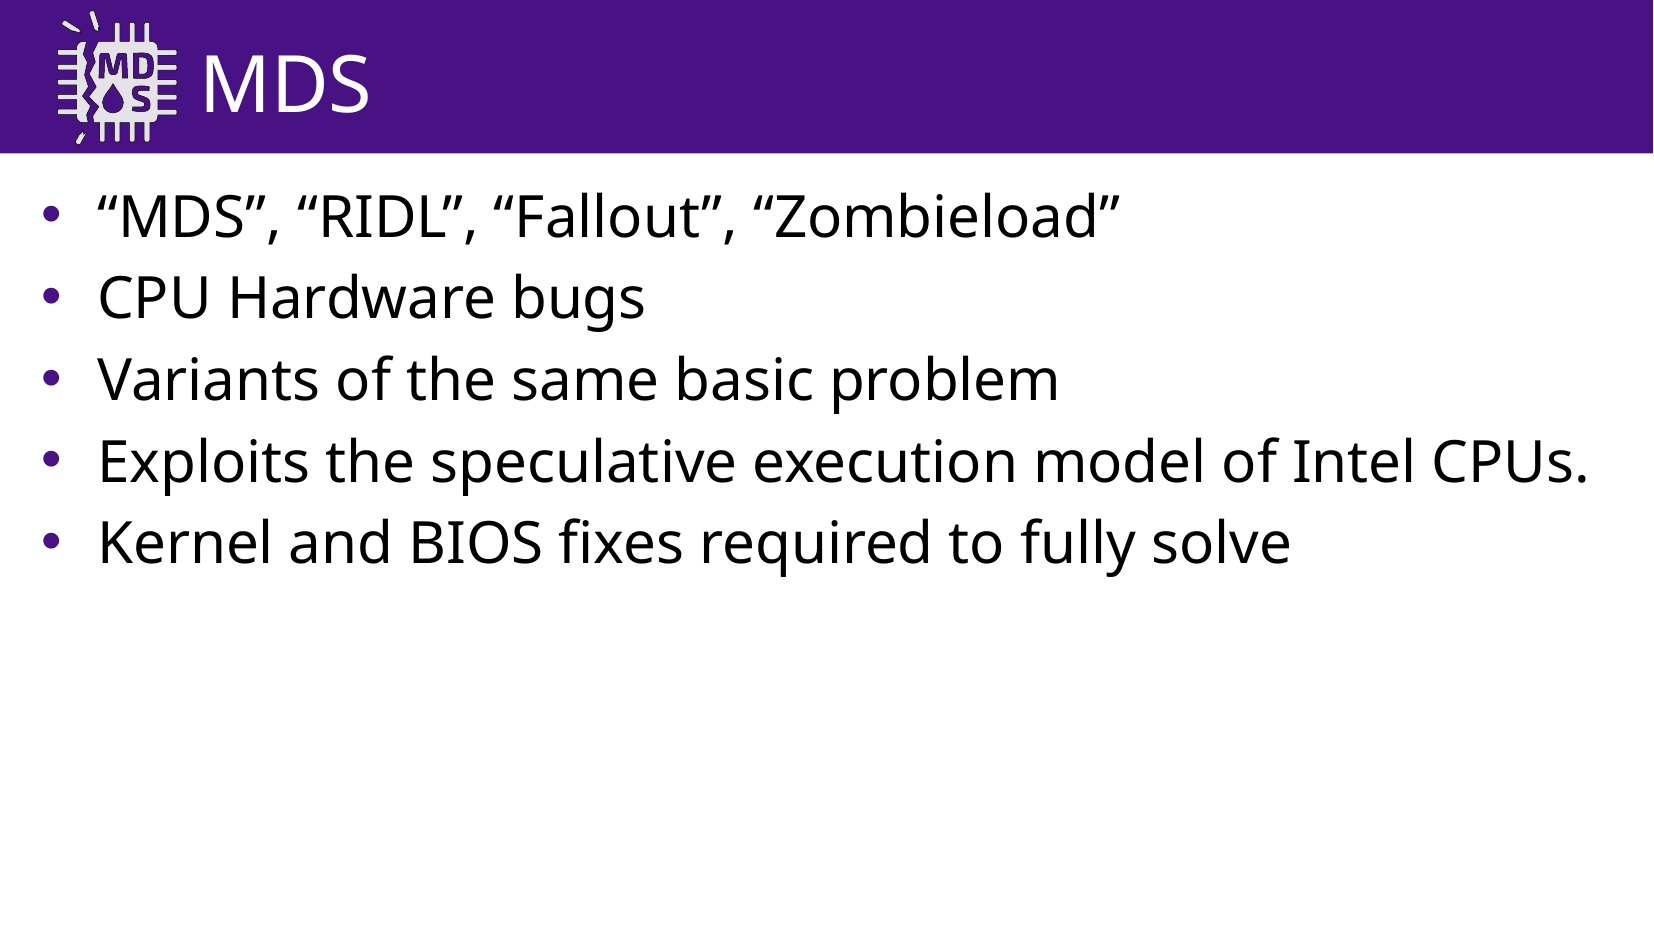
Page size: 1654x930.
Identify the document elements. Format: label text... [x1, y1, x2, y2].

list “MDS”, “RIDL”, “Fallout”, “Zombieload” CPU Hardware bugs Variants of the same basic problem Exploits the speculative execution model of Intel CPUs. Kernel and BIOS fixes required to fully solve [25, 171, 1651, 786]
picture [32, 2, 203, 162]
title MDS [203, 8, 1551, 154]
